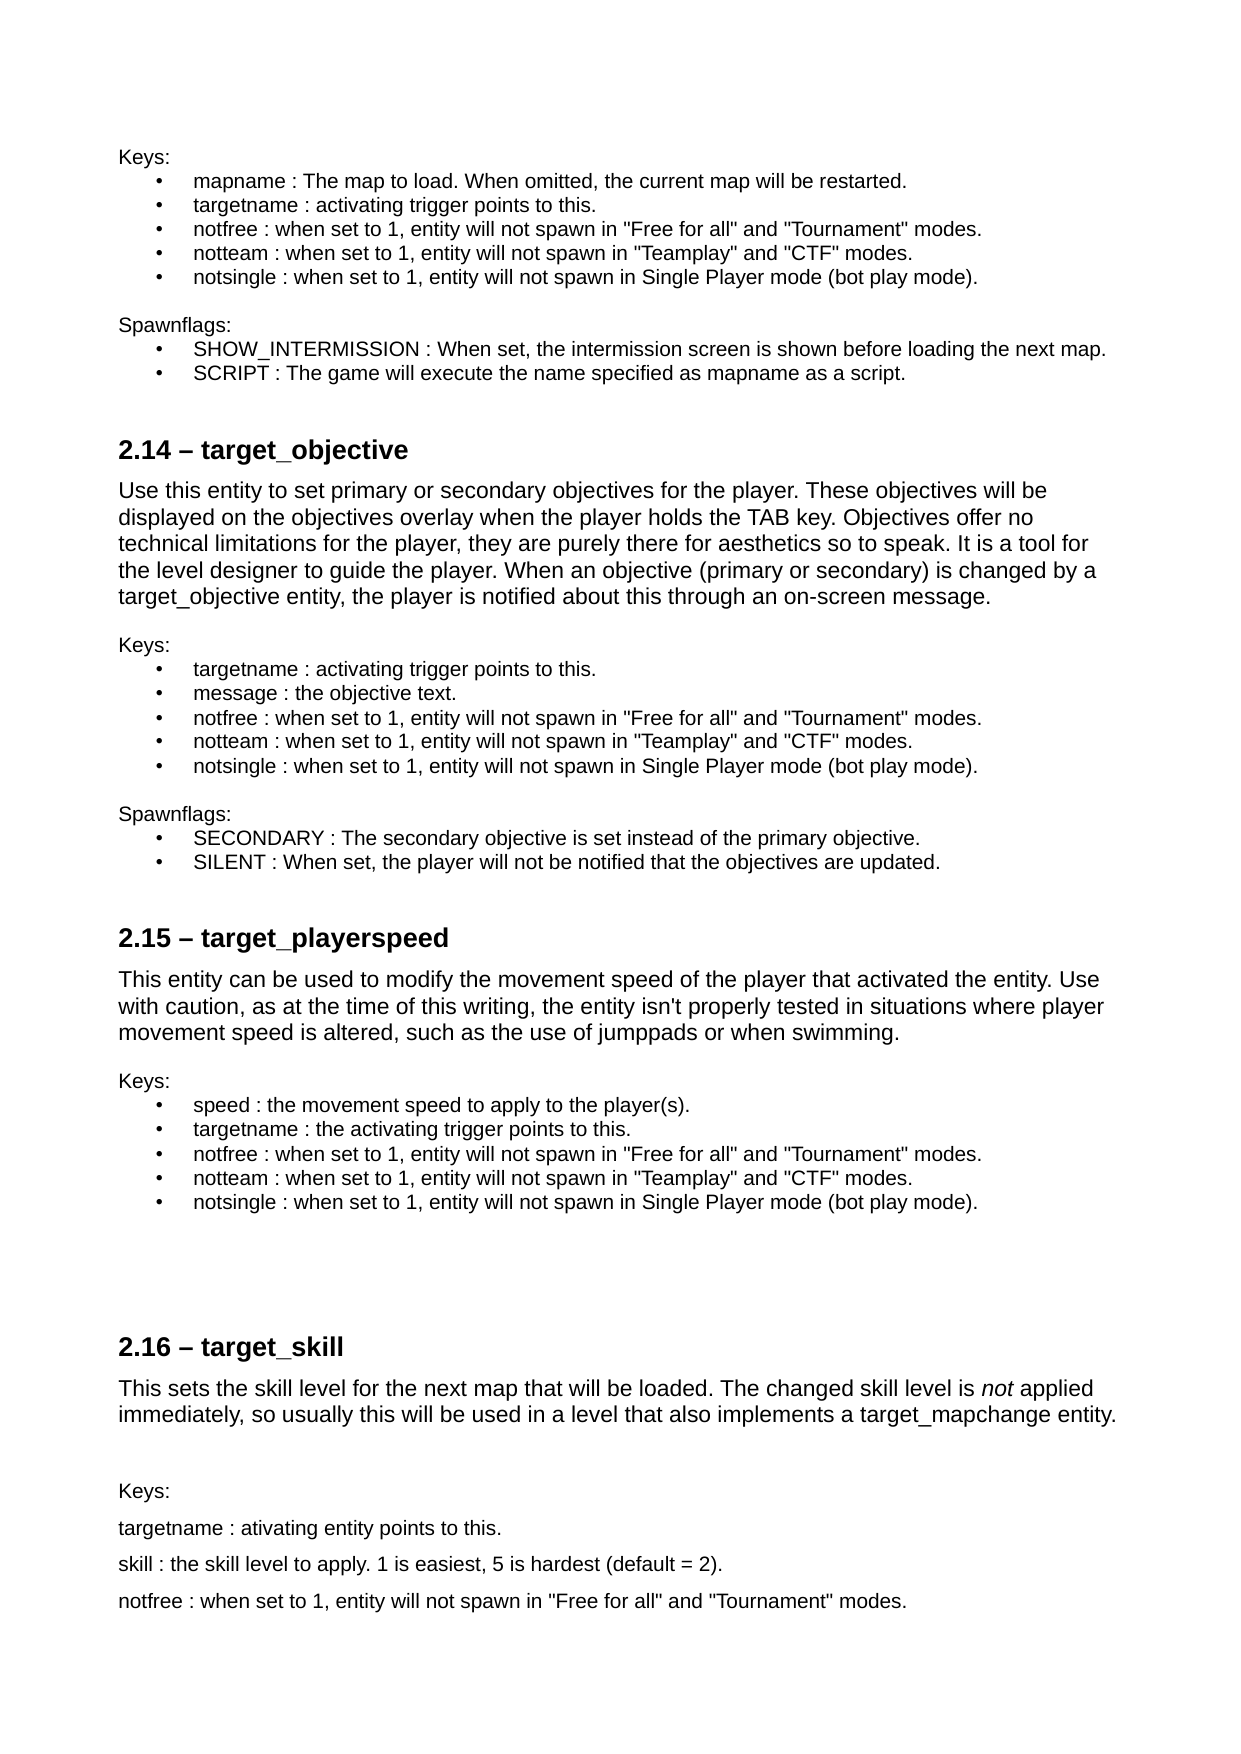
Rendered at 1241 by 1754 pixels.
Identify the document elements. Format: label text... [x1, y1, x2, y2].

list targetname : the activating trigger points to this. [156, 1117, 1122, 1141]
list notfree : when set to 1, entity will not spawn in "Free for all" and "Tournament" modes. [156, 705, 1122, 729]
list notteam : when set to 1, entity will not spawn in "Teamplay" and "CTF" modes. [156, 1165, 1122, 1189]
subtitle 2.15 – target_playerspeed [118, 922, 1122, 954]
list notfree : when set to 1, entity will not spawn in "Free for all" and "Tournament" modes. [156, 217, 1122, 241]
subtitle 2.14 – target_objective [118, 434, 1122, 465]
list notteam : when set to 1, entity will not spawn in "Teamplay" and "CTF" modes. [156, 729, 1122, 753]
list notsingle : when set to 1, entity will not spawn in Single Player mode (bot play mode). [156, 265, 1122, 289]
text notfree : when set to 1, entity will not spawn in "Free for all" and "Tournament" modes. [118, 1588, 1122, 1612]
text skill : the skill level to apply. 1 is easiest, 5 is hardest (default = 2). [118, 1552, 1122, 1576]
list notsingle : when set to 1, entity will not spawn in Single Player mode (bot play mode). [156, 753, 1122, 777]
subtitle 2.16 – target_skill [118, 1331, 1122, 1362]
text Keys: [118, 1479, 1122, 1503]
text Spawnflags: [118, 801, 1122, 825]
list notteam : when set to 1, entity will not spawn in "Teamplay" and "CTF" modes. [156, 241, 1122, 265]
list targetname : activating trigger points to this. [156, 657, 1122, 681]
text Use this entity to set primary or secondary objectives for the player. These objectives will be displayed on the objectives overlay when the player holds the TAB key. Objectives offer no technical limitations for the player, they are purely there for aesthetics so to speak. It is a tool for the level designer to guide the player. When an objective (primary or secondary) is changed by a target_objective entity, the player is notified about this through an on-screen message. [118, 477, 1122, 609]
list targetname : activating trigger points to this. [156, 192, 1122, 217]
list message : the objective text. [156, 681, 1122, 705]
text Spawnflags: [118, 313, 1122, 337]
text Keys: [118, 144, 1122, 168]
text Keys: [118, 1069, 1122, 1093]
text Keys: [118, 633, 1122, 657]
text targetname : ativating entity points to this. [118, 1516, 1122, 1539]
list SCRIPT : The game will execute the name specified as mapname as a script. [156, 361, 1122, 385]
list speed : the movement speed to apply to the player(s). [156, 1093, 1122, 1117]
list SHOW_INTERMISSION : When set, the intermission screen is shown before loading the next map. [156, 337, 1122, 361]
list SILENT : When set, the player will not be notified that the objectives are updated. [156, 849, 1122, 873]
list notsingle : when set to 1, entity will not spawn in Single Player mode (bot play mode). [156, 1189, 1122, 1213]
list notfree : when set to 1, entity will not spawn in "Free for all" and "Tournament" modes. [156, 1141, 1122, 1165]
list SECONDARY : The secondary objective is set instead of the primary objective. [156, 825, 1122, 849]
text This entity can be used to modify the movement speed of the player that activated the entity. Use with caution, as at the time of this writing, the entity isn't properly tested in situations where player movement speed is altered, such as the use of jumppads or when swimming. [118, 966, 1122, 1045]
list mapname : The map to load. When omitted, the current map will be restarted. [156, 168, 1122, 192]
text This sets the skill level for the next map that will be loaded. The changed skill level is not applied immediately, so usually this will be used in a level that also implements a target_mapchange entity. [118, 1375, 1122, 1428]
